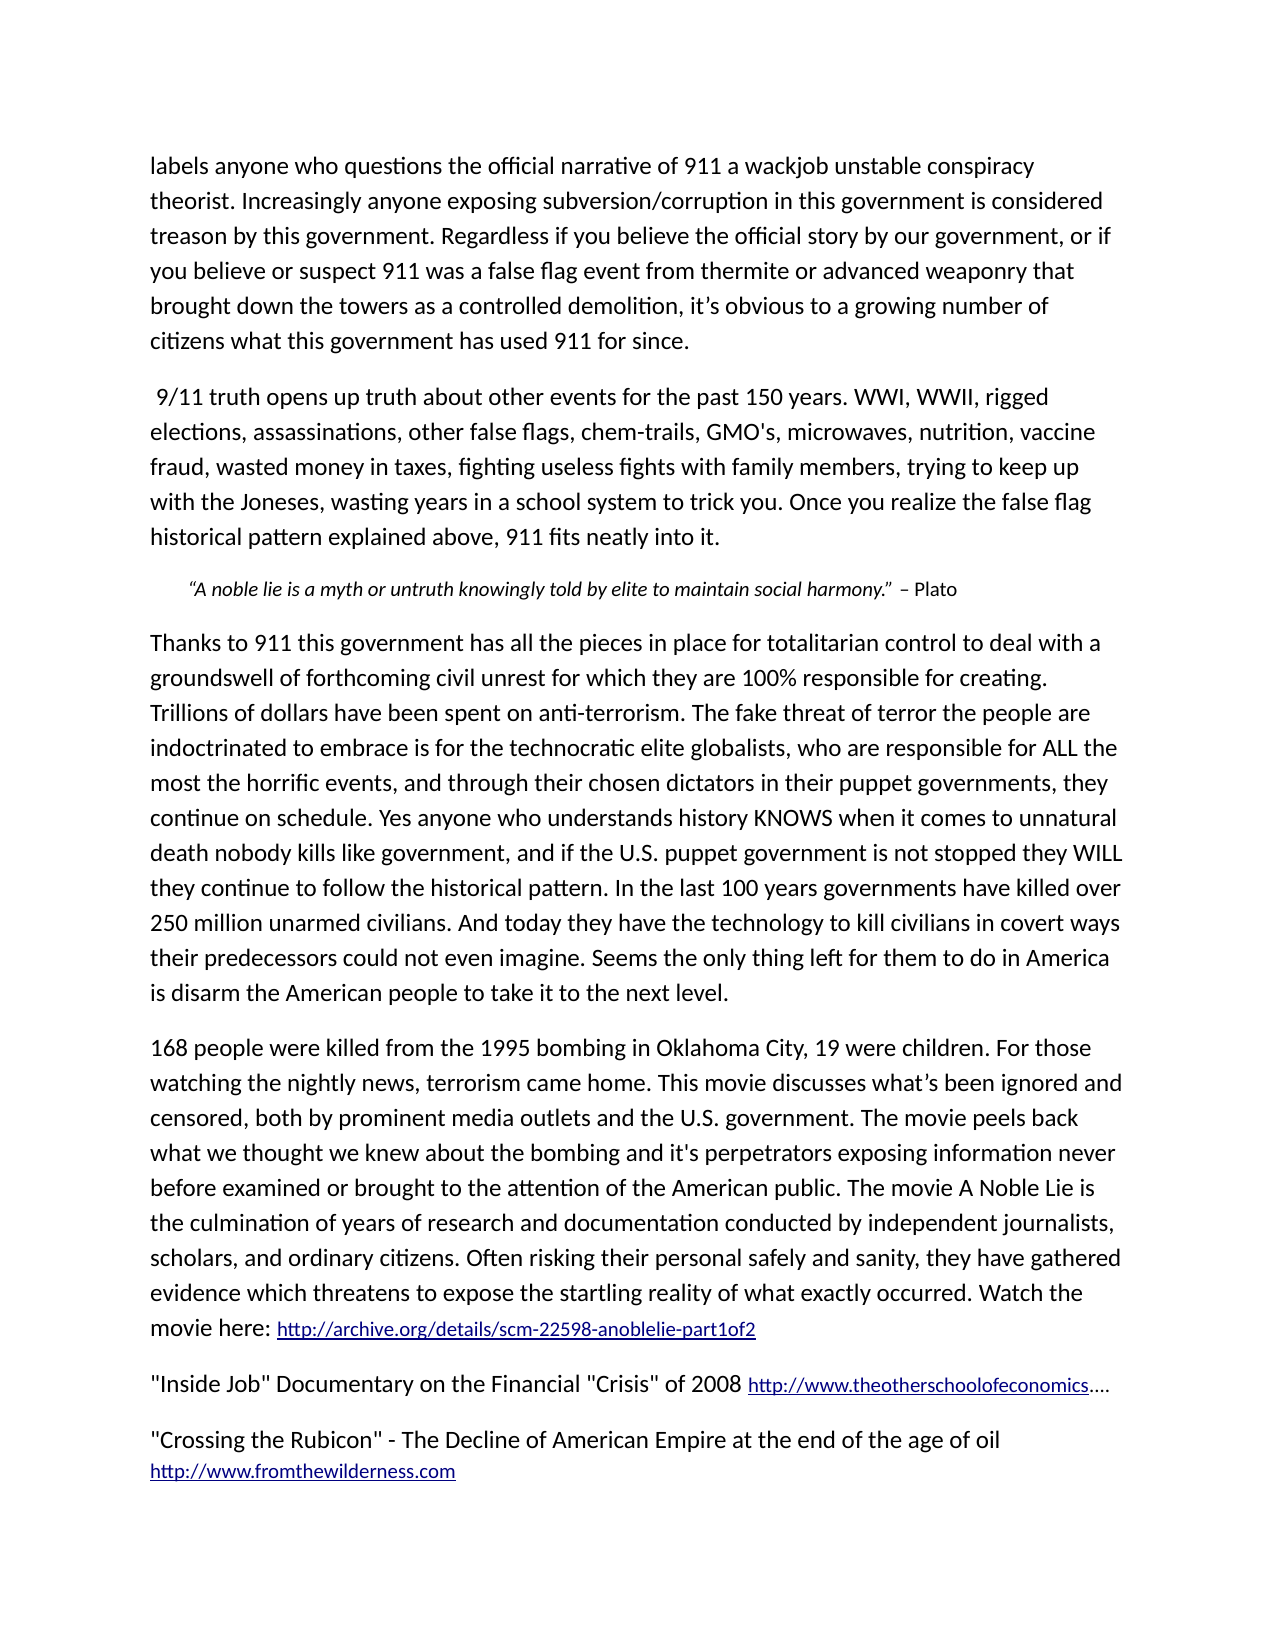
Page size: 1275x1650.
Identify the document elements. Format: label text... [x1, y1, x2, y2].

text "Inside Job" Documentary on the Financial "Crisis" of 2008 http://www.theotherschoolofeconomics.... [150, 1368, 1125, 1399]
text labels anyone who questions the official narrative of 911 a wackjob unstable conspiracy theorist. Increasingly anyone exposing subversion/corruption in this government is considered treason by this government. Regardless if you believe the official story by our government, or if you believe or suspect 911 was a false flag event from thermite or advanced weaponry that brought down the towers as a controlled demolition, it’s obvious to a growing number of citizens what this government has used 911 for since. [150, 150, 1125, 356]
text "Crossing the Rubicon" - The Decline of American Empire at the end of the age of oil http://www.fromthewilderness.com [150, 1424, 1125, 1484]
text 168 people were killed from the 1995 bombing in Oklahoma City, 19 were children. For those watching the nightly news, terrorism came home. This movie discusses what’s been ignored and censored, both by prominent media outlets and the U.S. government. The movie peels back what we thought we knew about the bombing and it's perpetrators exposing information never before examined or brought to the attention of the American public. The movie A Noble Lie is the culmination of years of research and documentation conducted by independent journalists, scholars, and ordinary citizens. Often risking their personal safely and sanity, they have gathered evidence which threatens to expose the startling reality of what exactly occurred. Watch the movie here: http://archive.org/details/scm-22598-anoblelie-part1of2 [150, 1032, 1125, 1343]
text Thanks to 911 this government has all the pieces in place for totalitarian control to deal with a groundswell of forthcoming civil unrest for which they are 100% responsible for creating. Trillions of dollars have been spent on anti-terrorism. The fake threat of terror the people are indoctrinated to embrace is for the technocratic elite globalists, who are responsible for ALL the most the horrific events, and through their chosen dictators in their puppet governments, they continue on schedule. Yes anyone who understands history KNOWS when it comes to unnatural death nobody kills like government, and if the U.S. puppet government is not stopped they WILL they continue to follow the historical pattern. In the last 100 years governments have killed over 250 million unarmed civilians. And today they have the technology to kill civilians in covert ways their predecessors could not even imagine. Seems the only thing left for them to do in America is disarm the American people to take it to the next level. [150, 627, 1125, 1007]
text 9/11 truth opens up truth about other events for the past 150 years. WWI, WWII, rigged elections, assassinations, other false flags, chem-trails, GMO's, microwaves, nutrition, vaccine fraud, wasted money in taxes, fighting useless fights with family members, trying to keep up with the Joneses, wasting years in a school system to trick you. Once you realize the false flag historical pattern explained above, 911 fits neatly into it. [150, 381, 1125, 551]
text “A noble lie is a myth or untruth knowingly told by elite to maintain social harmony.” – Plato [150, 577, 1125, 602]
